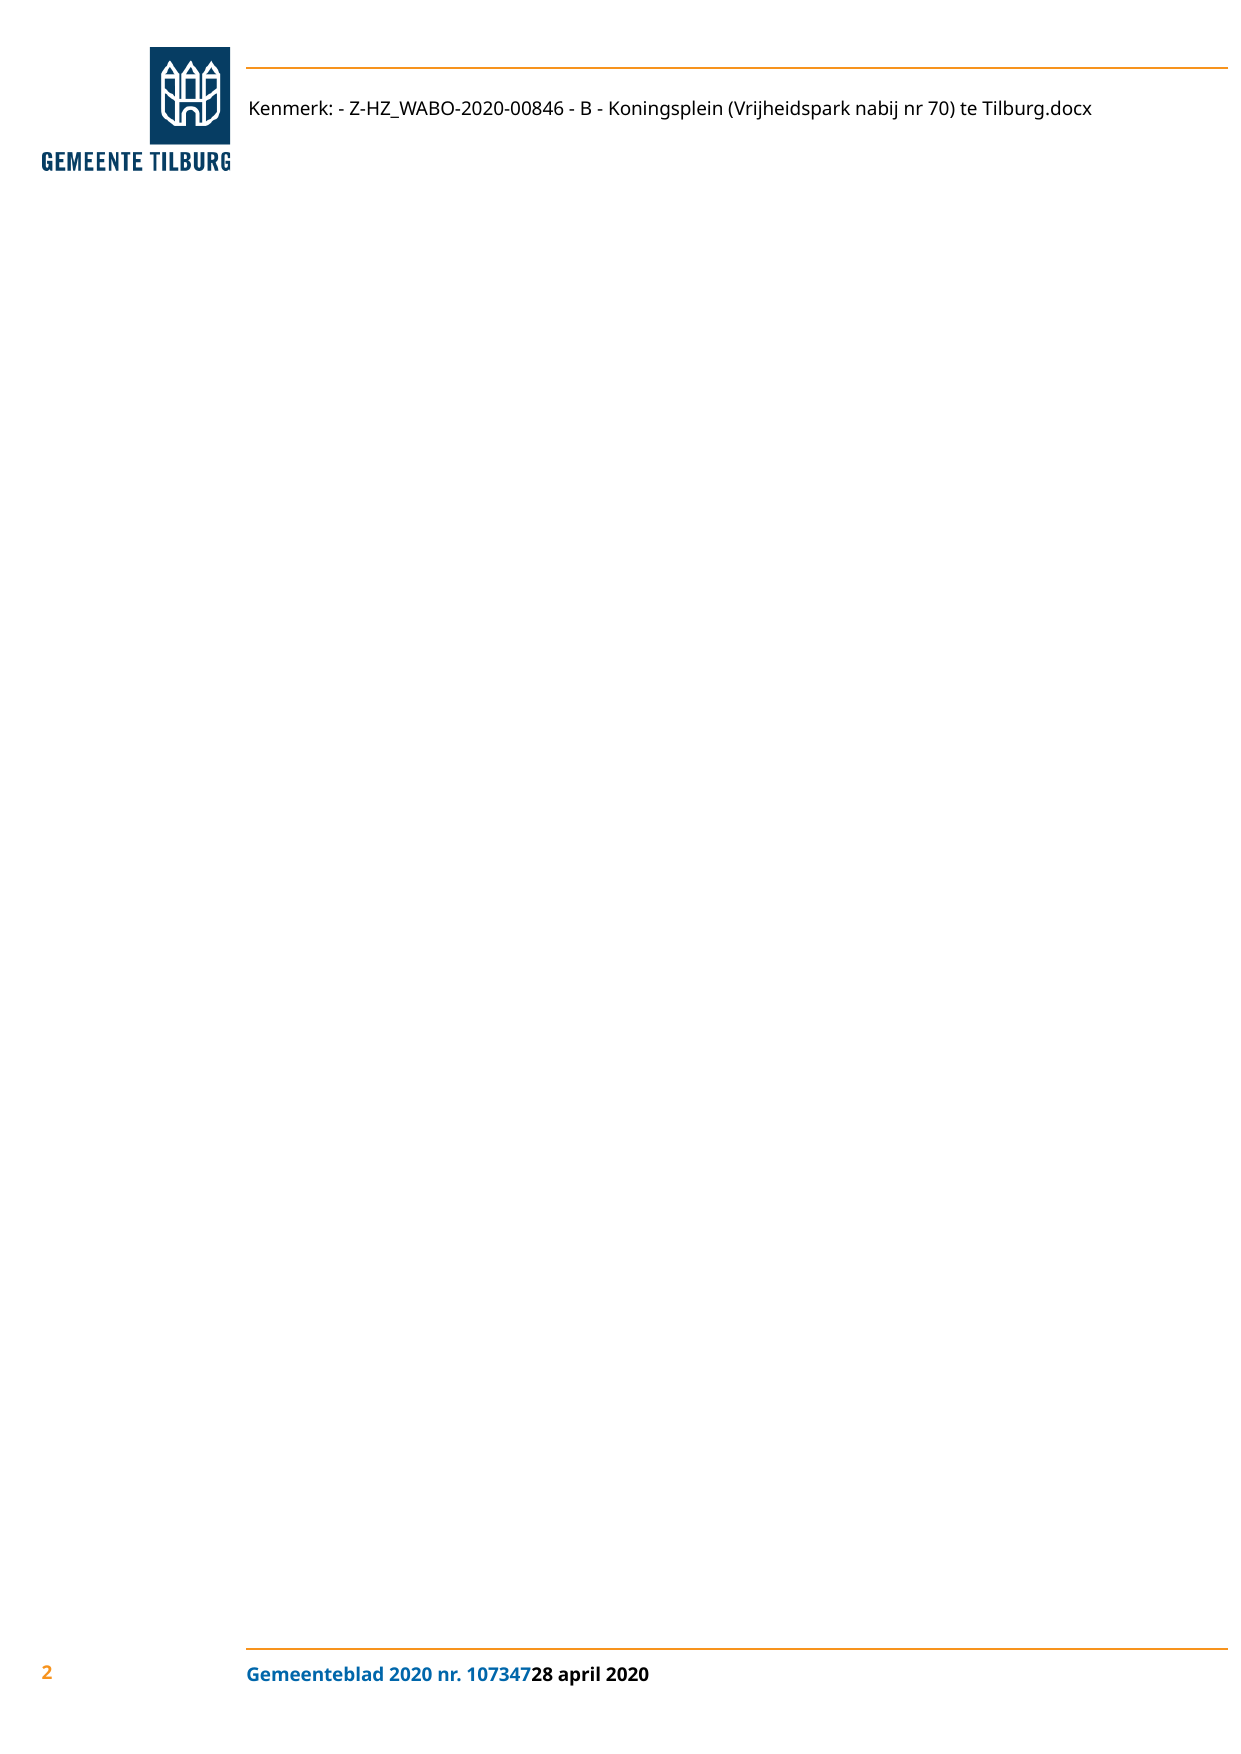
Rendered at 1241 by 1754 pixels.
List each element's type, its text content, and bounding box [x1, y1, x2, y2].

text Kenmerk: - Z-HZ_WABO-2020-00846 - B - Koningsplein (Vrijheidspark nabij nr 70) te Tilburg.docx [248, 95, 1152, 121]
picture [41, 47, 231, 172]
